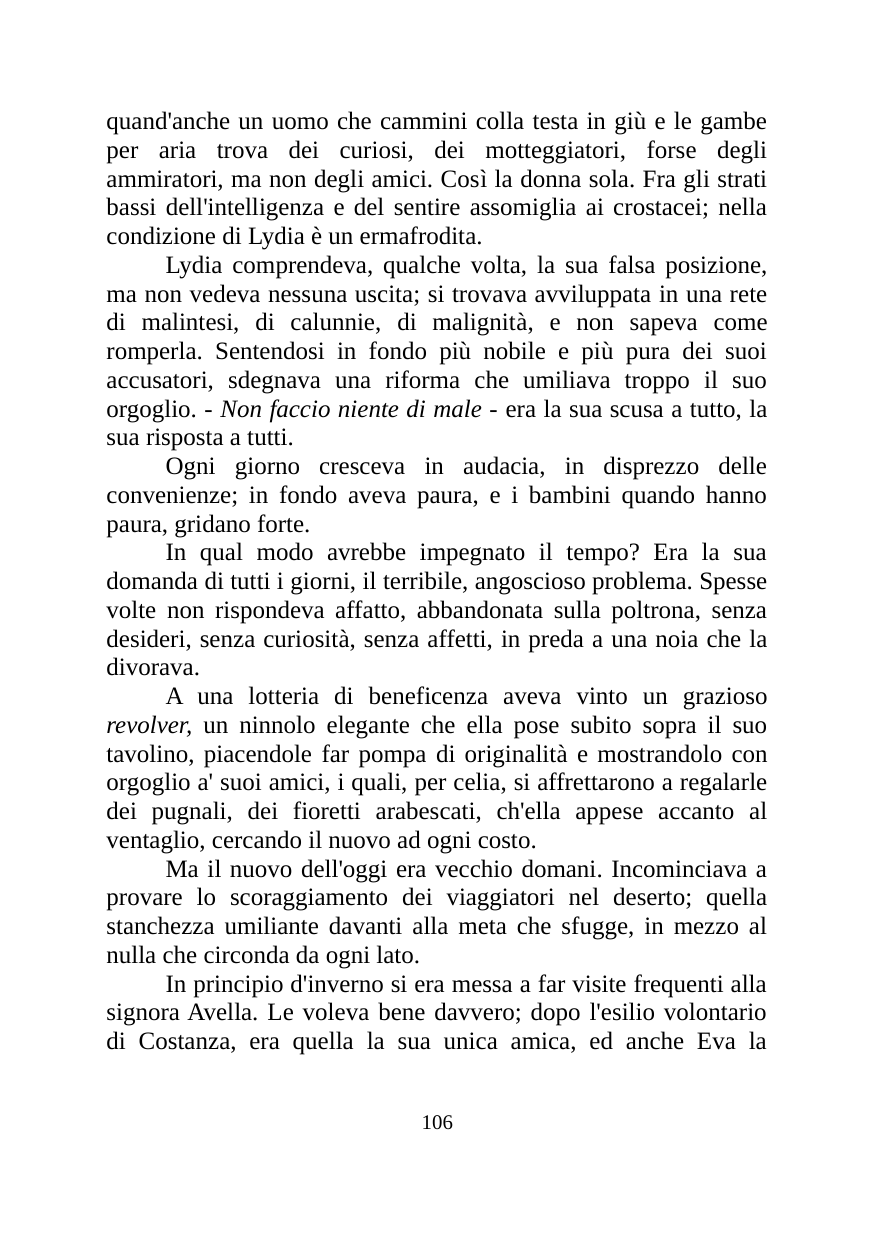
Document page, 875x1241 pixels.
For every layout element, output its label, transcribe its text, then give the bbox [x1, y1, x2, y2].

text A una lotteria di beneficenza aveva vinto un grazioso revolver, un ninnolo elegante che ella pose subito sopra il suo tavolino, piacendole far pompa di originalità e mostrandolo con orgoglio a' suoi amici, i quali, per celia, si affrettarono a regalarle dei pugnali, dei fioretti arabescati, ch'ella appese accanto al ventaglio, cercando il nuovo ad ogni costo. [106, 681, 768, 854]
text Ma il nuovo dell'oggi era vecchio domani. Incominciava a provare lo scoraggiamento dei viaggiatori nel deserto; quella stanchezza umiliante davanti alla meta che sfugge, in mezzo al nulla che circonda da ogni lato. [106, 854, 768, 969]
text quand'anche un uomo che cammini colla testa in giù e le gambe per aria trova dei curiosi, dei motteggiatori, forse degli ammiratori, ma non degli amici. Così la donna sola. Fra gli strati bassi dell'intelligenza e del sentire assomiglia ai crostacei; nella condizione di Lydia è un ermafrodita. [106, 106, 768, 250]
text Lydia comprendeva, qualche volta, la sua falsa posizione, ma non vedeva nessuna uscita; si trovava avviluppata in una rete di malintesi, di calunnie, di malignità, e non sapeva come romperla. Sentendosi in fondo più nobile e più pura dei suoi accusatori, sdegnava una riforma che umiliava troppo il suo orgoglio. - Non faccio niente di male - era la sua scusa a tutto, la sua risposta a tutti. [106, 250, 768, 451]
text In qual modo avrebbe impegnato il tempo? Era la sua domanda di tutti i giorni, il terribile, angoscioso problema. Spesse volte non rispondeva affatto, abbandonata sulla poltrona, senza desideri, senza curiosità, senza affetti, in preda a una noia che la divorava. [106, 537, 768, 681]
text Ogni giorno cresceva in audacia, in disprezzo delle convenienze; in fondo aveva paura, e i bambini quando hanno paura, gridano forte. [106, 451, 768, 537]
text In principio d'inverno si era messa a far visite frequenti alla signora Avella. Le voleva bene davvero; dopo l'esilio volontario di Costanza, era quella la sua unica amica, ed anche Eva la [106, 969, 768, 1055]
